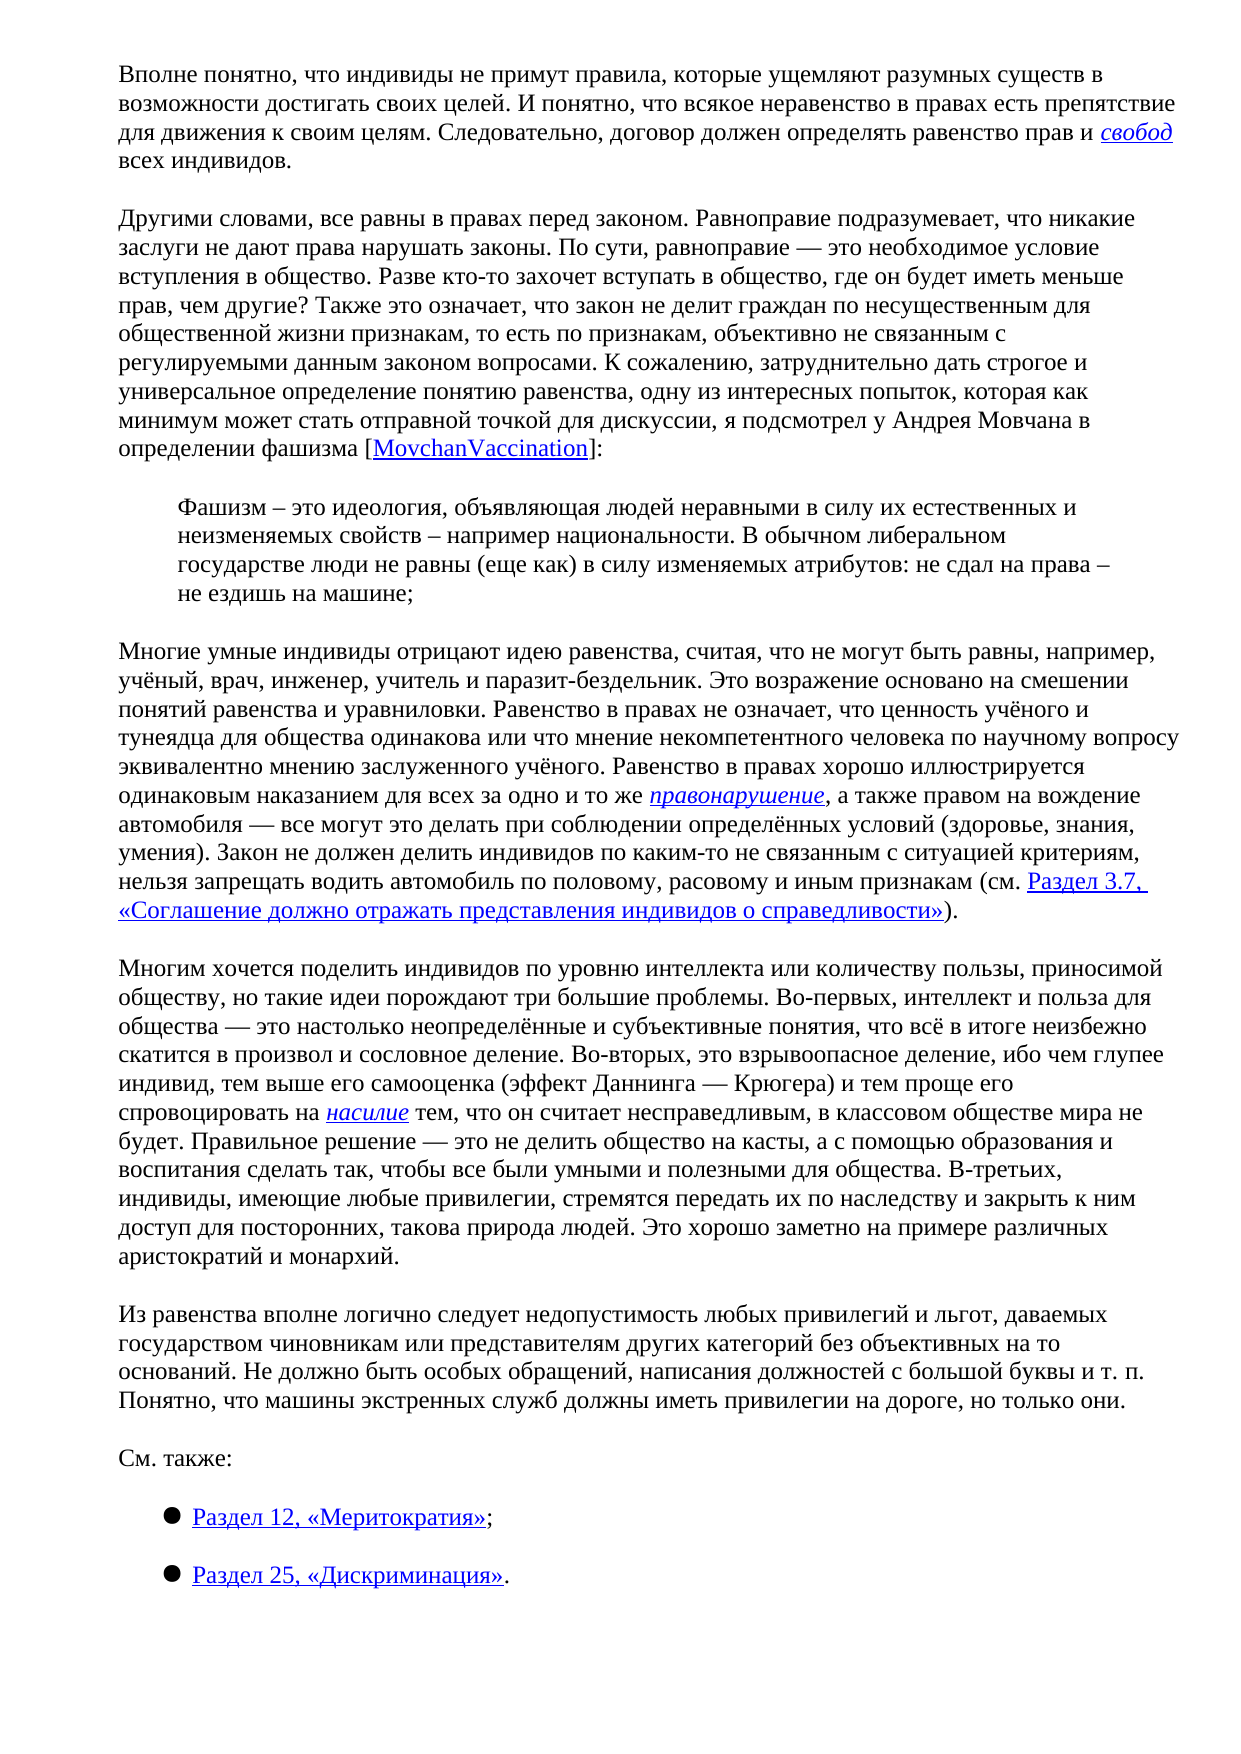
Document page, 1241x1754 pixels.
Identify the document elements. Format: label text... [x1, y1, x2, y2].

list Раздел 25, «Дискриминация». [162, 1560, 1181, 1589]
text См. также: [118, 1443, 1181, 1472]
text Другими словами, все равны в правах перед законом. Равноправие подразумевает, что никакие заслуги не дают права нарушать законы. По сути, равноправие — это необходимое условие вступления в общество. Разве кто-то захочет вступать в общество, где он будет иметь меньше прав, чем другие? Также это означает, что закон не делит граждан по несущественным для общественной жизни признакам, то есть по признакам, объективно не связанным с регулируемыми данным законом вопросами. К сожалению, затруднительно дать строгое и универсальное определение понятию равенства, одну из интересных попыток, которая как минимум может стать отправной точкой для дискуссии, я подсмотрел у Андрея Мовчана в определении фашизма [MovchanVaccination]: [118, 203, 1181, 462]
list Раздел 12, «Меритократия»; [162, 1502, 1181, 1530]
text Из равенства вполне логично следует недопустимость любых привилегий и льгот, даваемых государством чиновникам или представителям других категорий без объективных на то оснований. Не должно быть особых обращений, написания должностей с большой буквы и т. п. Понятно, что машины экстренных служб должны иметь привилегии на дороге, но только они. [118, 1299, 1181, 1414]
text Многие умные индивиды отрицают идею равенства, считая, что не могут быть равны, например, учёный, врач, инженер, учитель и паразит-бездельник. Это возражение основано на смешении понятий равенства и уравниловки. Равенство в правах не означает, что ценность учёного и тунеядца для общества одинакова или что мнение некомпетентного человека по научному вопросу эквивалентно мнению заслуженного учёного. Равенство в правах хорошо иллюстрируется одинаковым наказанием для всех за одно и то же правонарушение, а также правом на вождение автомобиля — все могут это делать при соблюдении определённых условий (здоровье, знания, умения). Закон не должен делить индивидов по каким-то не связанным с ситуацией критериям, нельзя запрещать водить автомобиль по половому, расовому и иным признакам (см. Раздел 3.7, «Соглашение должно отражать представления индивидов о справедливости»). [118, 636, 1181, 924]
text Многим хочется поделить индивидов по уровню интеллекта или количеству пользы, приносимой обществу, но такие идеи порождают три большие проблемы. Во-первых, интеллект и польза для общества — это настолько неопределённые и субъективные понятия, что всё в итоге неизбежно скатится в произвол и сословное деление. Во-вторых, это взрывоопасное деление, ибо чем глупее индивид, тем выше его самооценка (эффект Даннинга — Крюгера) и тем проще его спровоцировать на насилие тем, что он считает несправедливым, в классовом обществе мира не будет. Правильное решение — это не делить общество на касты, а с помощью образования и воспитания сделать так, чтобы все были умными и полезными для общества. В-третьих, индивиды, имеющие любые привилегии, стремятся передать их по наследству и закрыть к ним доступ для посторонних, такова природа людей. Это хорошо заметно на примере различных аристократий и монархий. [118, 953, 1181, 1269]
text Фашизм – это идеология, объявляющая людей неравными в силу их естественных и неизменяемых свойств – например национальности. В обычном либеральном государстве люди не равны (еще как) в силу изменяемых атрибутов: не сдал на права – не ездишь на машине; [177, 492, 1122, 607]
text Вполне понятно, что индивиды не примут правила, которые ущемляют разумных существ в возможности достигать своих целей. И понятно, что всякое неравенство в правах есть препятствие для движения к своим целям. Следовательно, договор должен определять равенство прав и свобод всех индивидов. [118, 59, 1181, 174]
